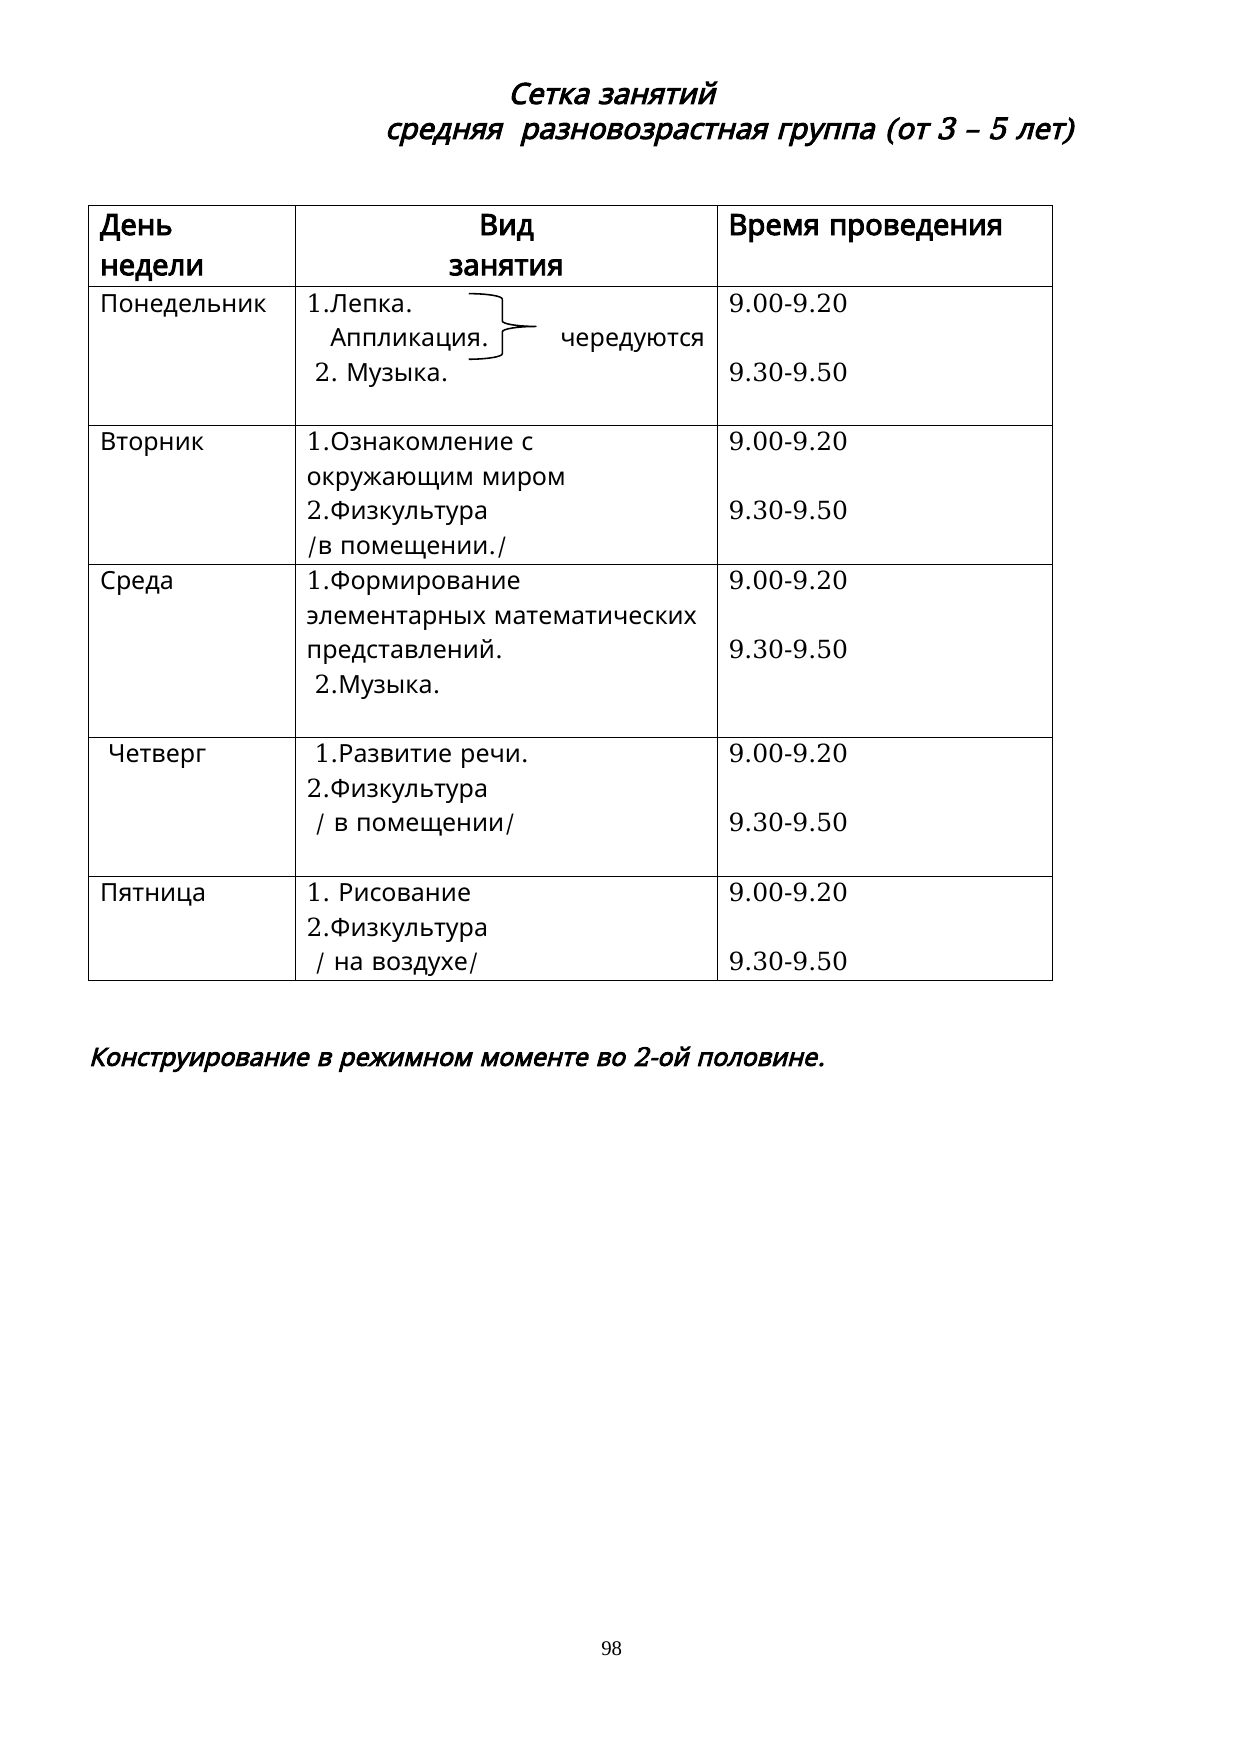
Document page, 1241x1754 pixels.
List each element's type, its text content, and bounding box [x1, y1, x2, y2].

table_cell Среда [89, 565, 295, 737]
table_header Время проведения [718, 206, 1052, 286]
table_header Вид занятия [296, 206, 717, 286]
text средняя разновозрастная группа (от 3 – 5 лет) [89, 110, 1137, 145]
table_cell 1.Развитие речи. 2.Физкультура / в помещении/ [296, 738, 717, 876]
table_cell Пятница [89, 877, 295, 980]
table_cell Понедельник [89, 287, 295, 425]
table_cell 1.Ознакомление с окружающим миром 2.Физкультура /в помещении./ [296, 426, 717, 564]
table_cell Вторник [89, 426, 295, 564]
table_cell 1.Формирование элементарных математических представлений. 2.Музыка. [296, 565, 717, 737]
table_cell 1.Лепка. Аппликация. чередуются 2. Музыка. [296, 287, 717, 425]
table_cell 9.00-9.20 9.30-9.50 [718, 287, 1052, 425]
table_cell 9.00-9.20 9.30-9.50 [718, 877, 1052, 980]
table_cell 9.00-9.20 9.30-9.50 [718, 426, 1052, 564]
text Сетка занятий [89, 75, 1137, 110]
table_cell 9.00-9.20 9.30-9.50 [718, 738, 1052, 876]
table_cell 1. Рисование 2.Физкультура / на воздухе/ [296, 877, 717, 980]
table_header День недели [89, 206, 295, 286]
text Конструирование в режимном моменте во 2-ой половине. [89, 1041, 1137, 1071]
table_cell 9.00-9.20 9.30-9.50 [718, 565, 1052, 737]
table_cell Четверг [89, 738, 295, 876]
